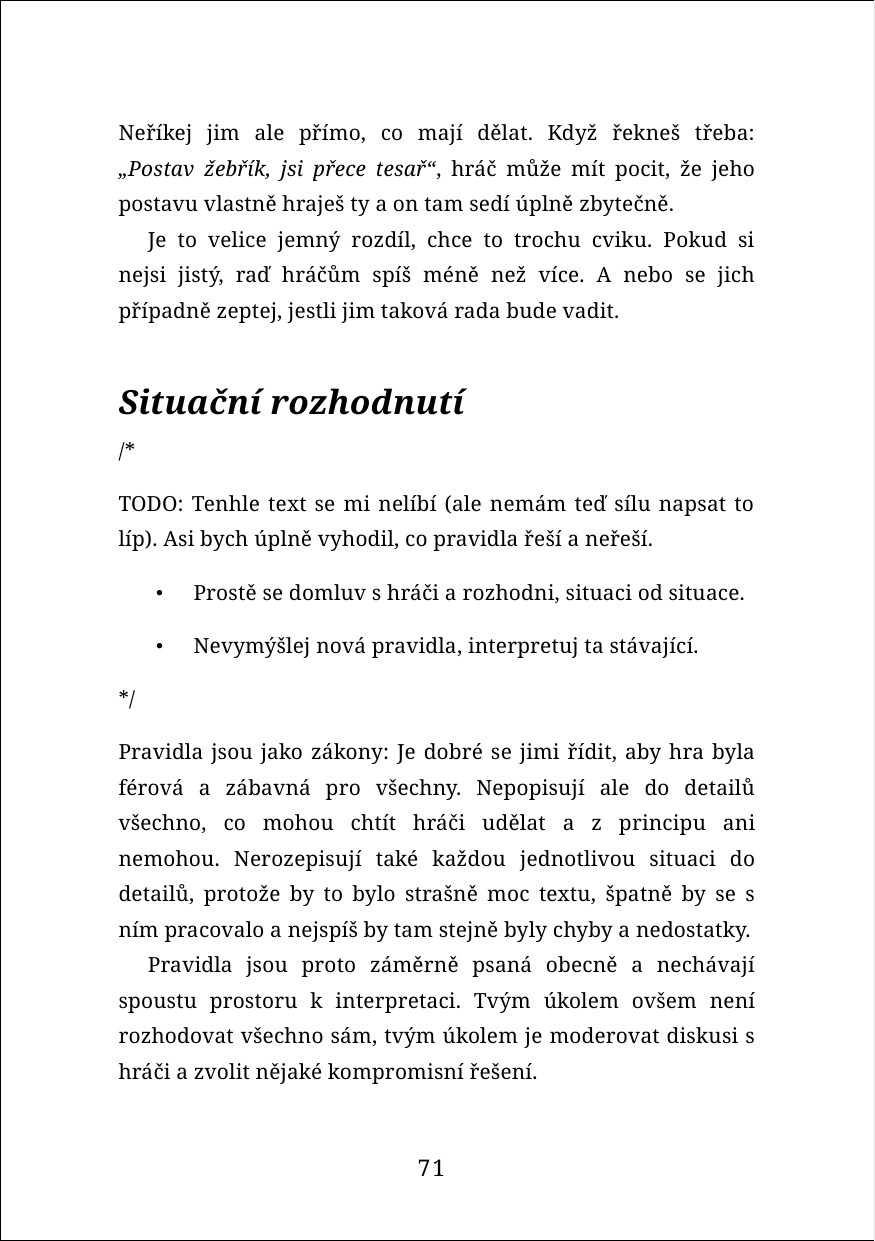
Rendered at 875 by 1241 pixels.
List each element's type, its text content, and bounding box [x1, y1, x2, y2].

list Prostě se domluv s hráči a rozhodni, situaci od situace. [156, 578, 756, 606]
text TODO: Tenhle text se mi nelíbí (ale nemám teď sílu napsat to líp). Asi bych úplně vyhodil, co pravidla řeší a neřeší. [118, 489, 756, 553]
text */ [118, 684, 756, 713]
text Neříkej jim ale přímo, co mají dělat. Když řekneš třeba: „Postav žebřík, jsi přece tesař“, hráč může mít pocit, že jeho postavu vlastně hraješ ty a on tam sedí úplně zbytečně. Je to velice jemný rozdíl, chce to trochu cviku. Pokud si nejsi jistý, raď hráčům spíš méně než více. A nebo se jich případně zeptej, jestli jim taková rada bude vadit. [118, 118, 756, 324]
text /* [118, 436, 756, 464]
subtitle Situační rozhodnutí [118, 379, 756, 424]
text Pravidla jsou jako zákony: Je dobré se jimi řídit, aby hra byla férová a zábavná pro všechny. Nepopisují ale do detailů všechno, co mohou chtít hráči udělat a z principu ani nemohou. Nerozepisují také každou jednotlivou situaci do detailů, protože by to bylo strašně moc textu, špatně by se s ním pracovalo a nejspíš by tam stejně byly chyby a nedostatky. Pravidla jsou proto záměrně psaná obecně a nechávají spoustu prostoru k interpretaci. Tvým úkolem ovšem není rozhodovat všechno sám, tvým úkolem je moderovat diskusi s hráči a zvolit nějaké kompromisní řešení. [118, 737, 756, 1086]
list Nevymýšlej nová pravidla, interpretuj ta stávající. [156, 631, 756, 659]
